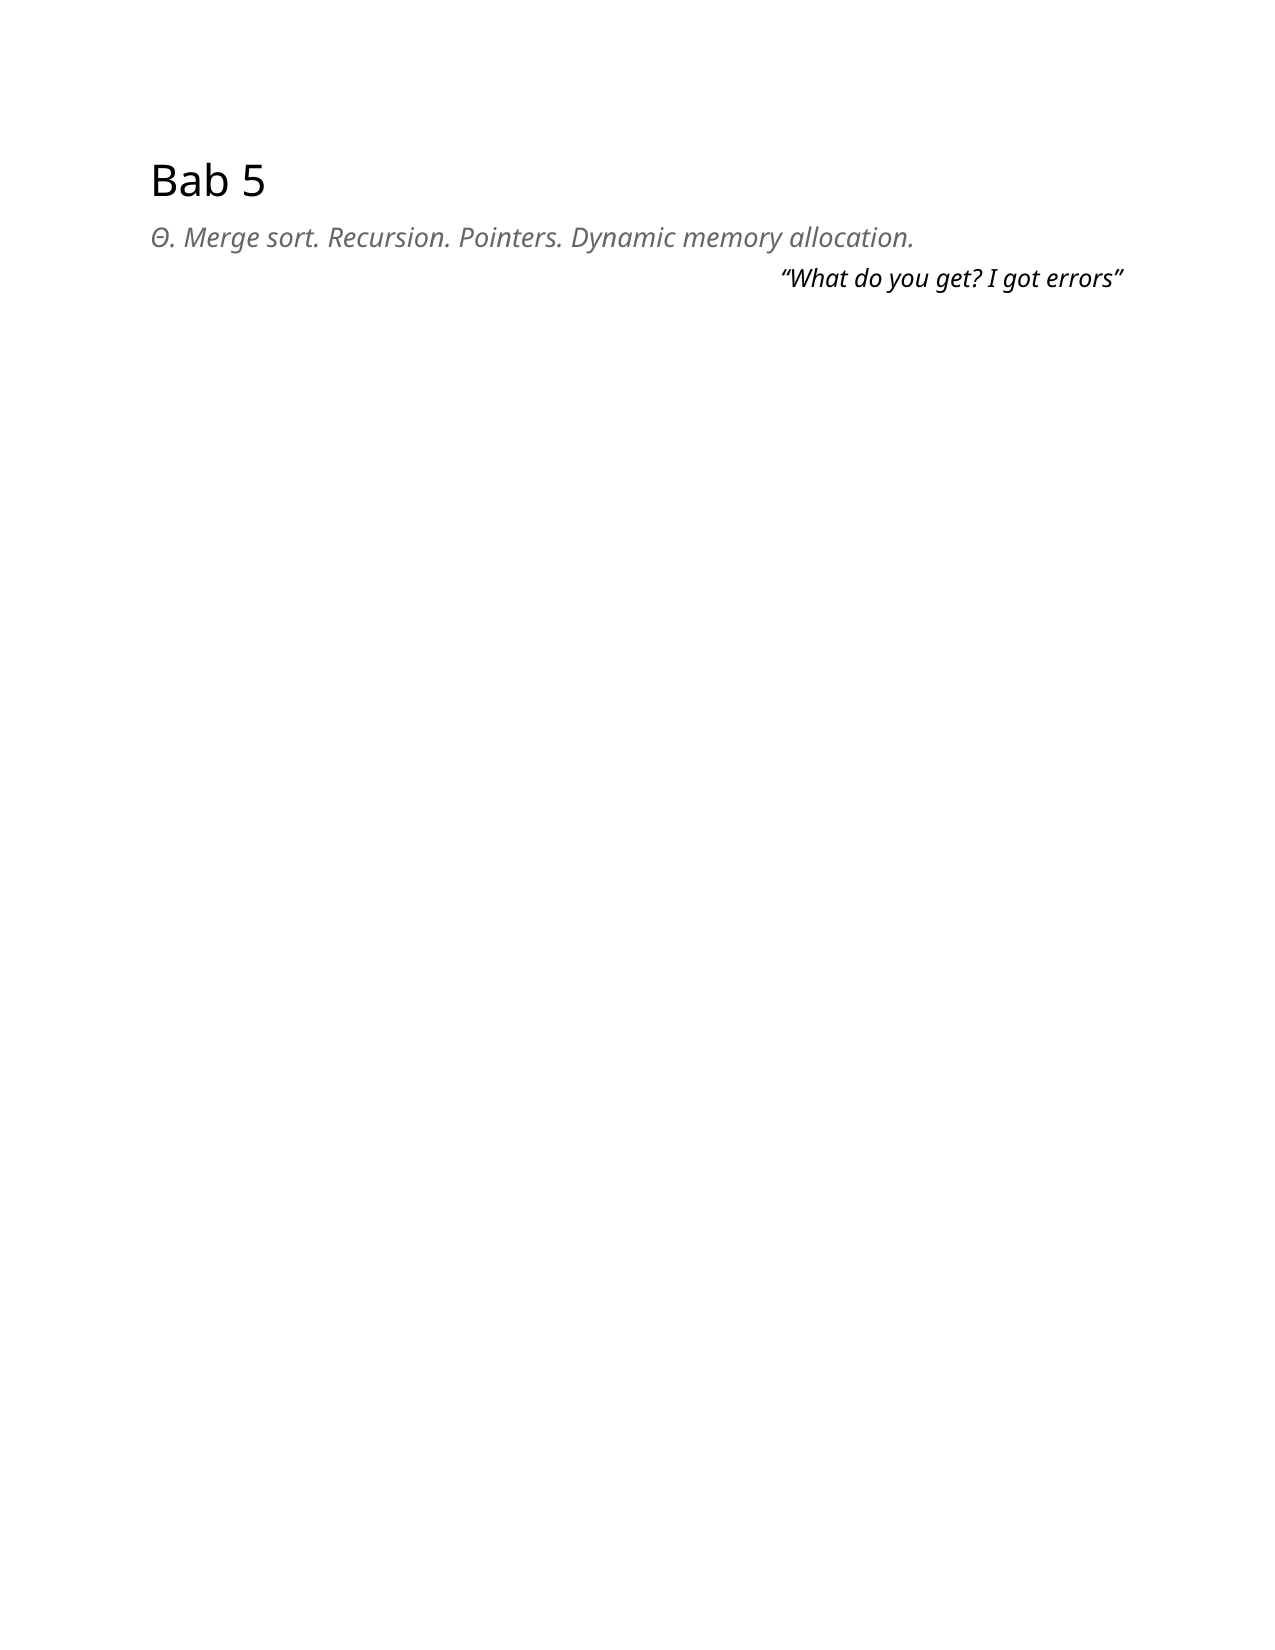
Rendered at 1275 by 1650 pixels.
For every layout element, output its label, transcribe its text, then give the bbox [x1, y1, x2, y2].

title Bab 5 [150, 150, 1125, 209]
subtitle Θ. Merge sort. Recursion. Pointers. Dynamic memory allocation. [150, 218, 1125, 255]
text “What do you get? I got errors” [150, 261, 1125, 295]
